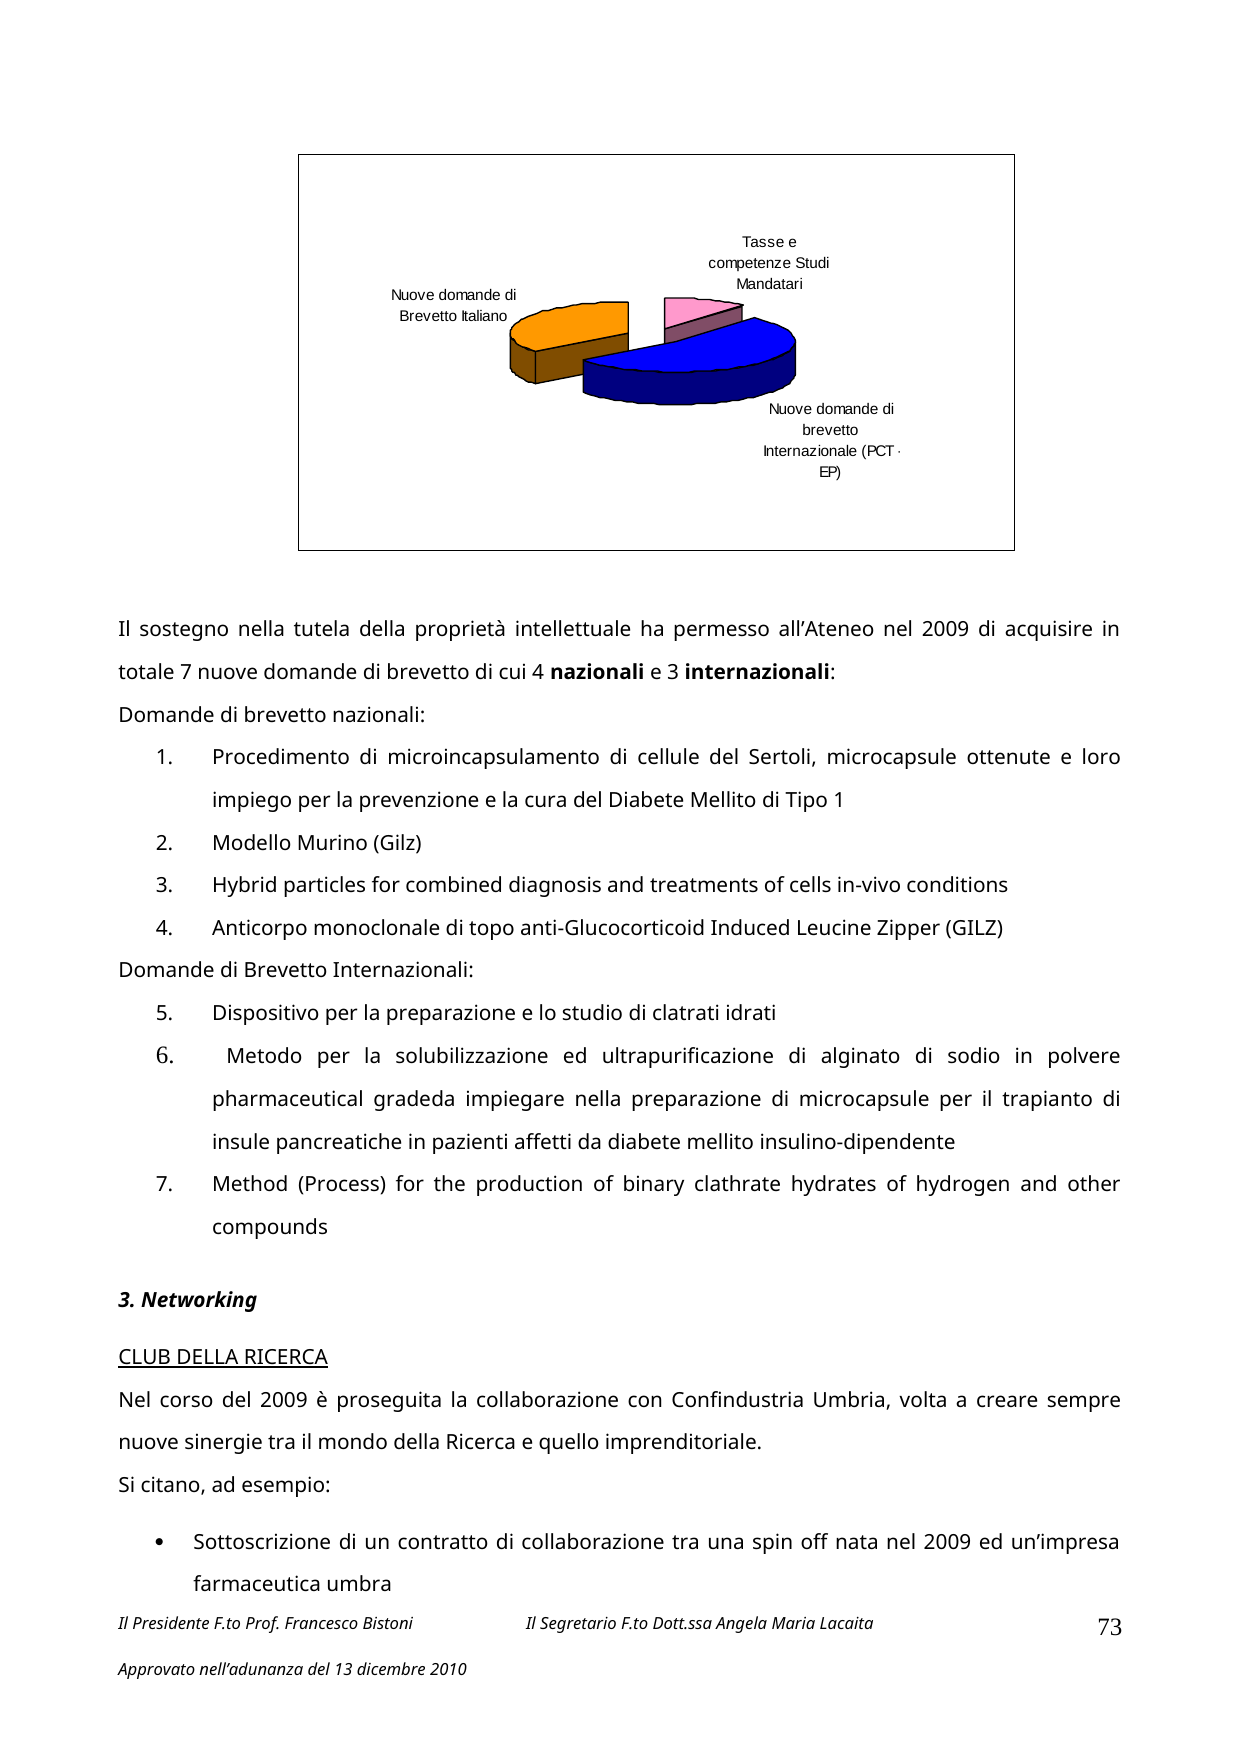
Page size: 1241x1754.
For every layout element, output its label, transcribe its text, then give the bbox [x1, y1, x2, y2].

list Anticorpo monoclonale di topo anti-Glucocorticoid Induced Leucine Zipper (GILZ) [156, 913, 1122, 941]
list Dispositivo per la preparazione e lo studio di clatrati idrati [156, 998, 1122, 1026]
list Metodo per la solubilizzazione ed ultrapurificazione di alginato di sodio in polvere pharmaceutical gradeda impiegare nella preparazione di microcapsule per il trapianto di insule pancreatiche in pazienti affetti da diabete mellito insulino-dipendente [156, 1041, 1122, 1155]
text Si citano, ad esempio: [118, 1470, 1122, 1498]
list Modello Murino (Gilz) [156, 828, 1122, 856]
text Domande di Brevetto Internazionali: [118, 955, 1122, 984]
list Method (Process) for the production of binary clathrate hydrates of hydrogen and other compounds [156, 1169, 1122, 1241]
list Hybrid particles for combined diagnosis and treatments of cells in-vivo conditions [156, 870, 1122, 899]
text CLUB DELLA RICERCA [118, 1342, 1122, 1371]
list Sottoscrizione di un contratto di collaborazione tra una spin off nata nel 2009 ed un’impresa farmaceutica umbra [156, 1527, 1122, 1598]
text 3. Networking [118, 1284, 1122, 1313]
list Procedimento di microincapsulamento di cellule del Sertoli, microcapsule ottenute e loro impiego per la prevenzione e la cura del Diabete Mellito di Tipo 1 [156, 742, 1122, 813]
text Nel corso del 2009 è proseguita la collaborazione con Confindustria Umbria, volta a creare sempre nuove sinergie tra il mondo della Ricerca e quello imprenditoriale. [118, 1385, 1122, 1456]
text Il sostegno nella tutela della proprietà intellettuale ha permesso all’Ateneo nel 2009 di acquisire in totale 7 nuove domande di brevetto di cui 4 nazionali e 3 internazionali: [118, 614, 1122, 686]
text Domande di brevetto nazionali: [118, 700, 1122, 728]
